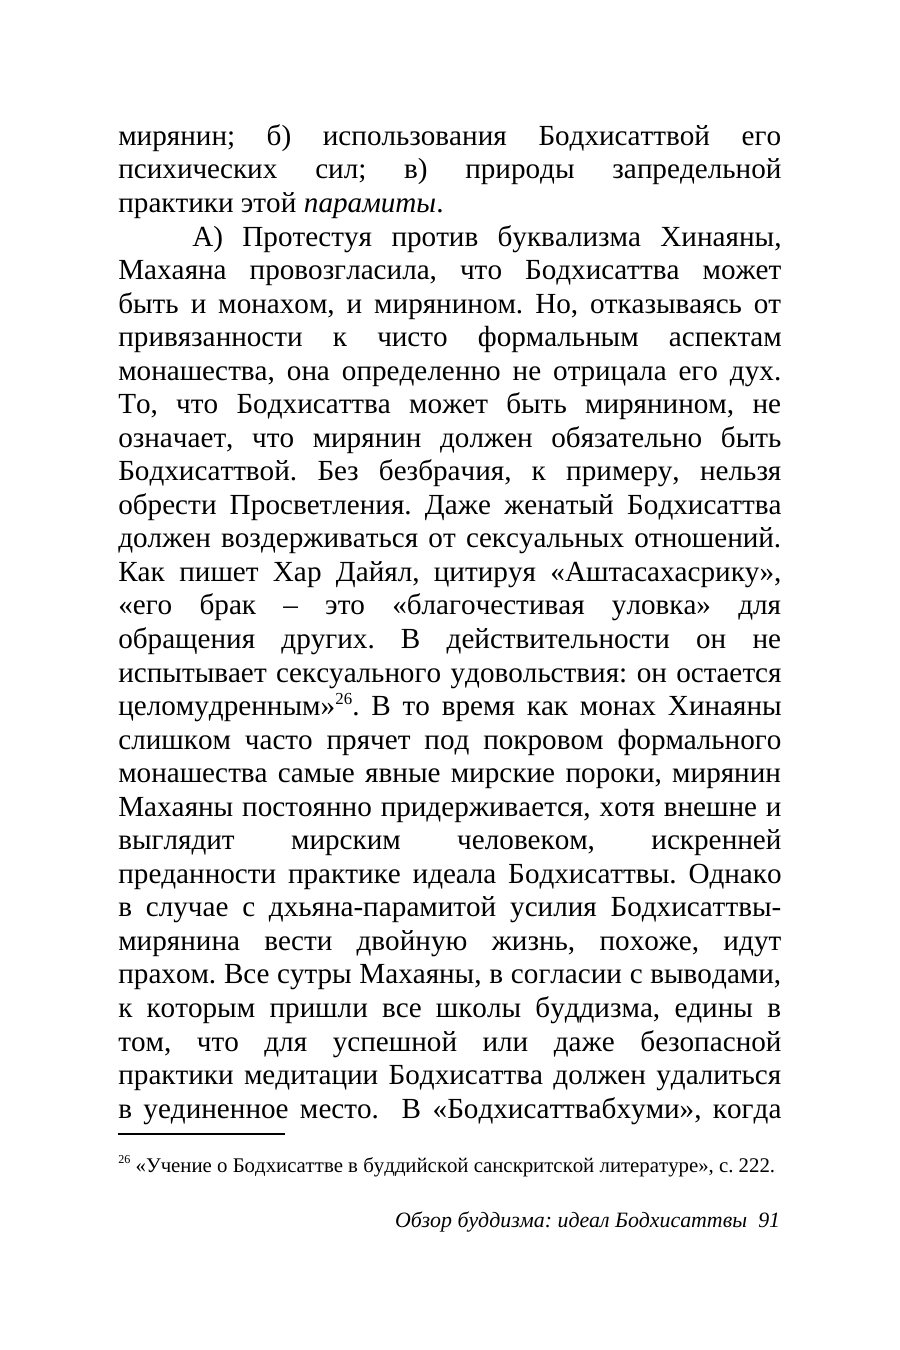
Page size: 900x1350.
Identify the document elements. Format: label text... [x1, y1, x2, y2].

text А) Протестуя против буквализма Хинаяны, Махаяна провозгласила, что Бодхисаттва может быть и монахом, и мирянином. Но, отказываясь от привязанности к чисто формальным аспектам монашества, она определенно не отрицала его дух. То, что Бодхисаттва может быть мирянином, не означает, что мирянин должен обязательно быть Бодхисаттвой. Без безбрачия, к примеру, нельзя обрести Просветления. Даже женатый Бодхисаттва должен воздерживаться от сексуальных отношений. Как пишет Хар Дайял, цитируя «Аштасахасрику», «его брак – это «благочестивая уловка» для обращения других. В действительности он не испытывает сексуального удовольствия: он остается целомудренным». В то время как монах Хинаяны слишком часто прячет под покровом формального монашества самые явные мирские пороки, мирянин Махаяны постоянно придерживается, хотя внешне и выглядит мирским человеком, искренней преданности практике идеала Бодхисаттвы. Однако в случае с дхьяна-парамитой усилия Бодхисаттвы-мирянина вести двойную жизнь, похоже, идут прахом. Все сутры Махаяны, в согласии с выводами, к которым пришли все школы буддизма, едины в том, что для успешной или даже безопасной практики медитации Бодхисаттва должен удалиться в уединенное место. В «Бодхисаттвабхуми», когда [118, 219, 782, 1124]
text «Учение о Бодхисаттве в буддийской санскритской литературе», с. 222. [118, 1153, 782, 1177]
text мирянин; б) использования Бодхисаттвой его психических сил; в) природы запредельной практики этой парамиты. [118, 118, 782, 219]
